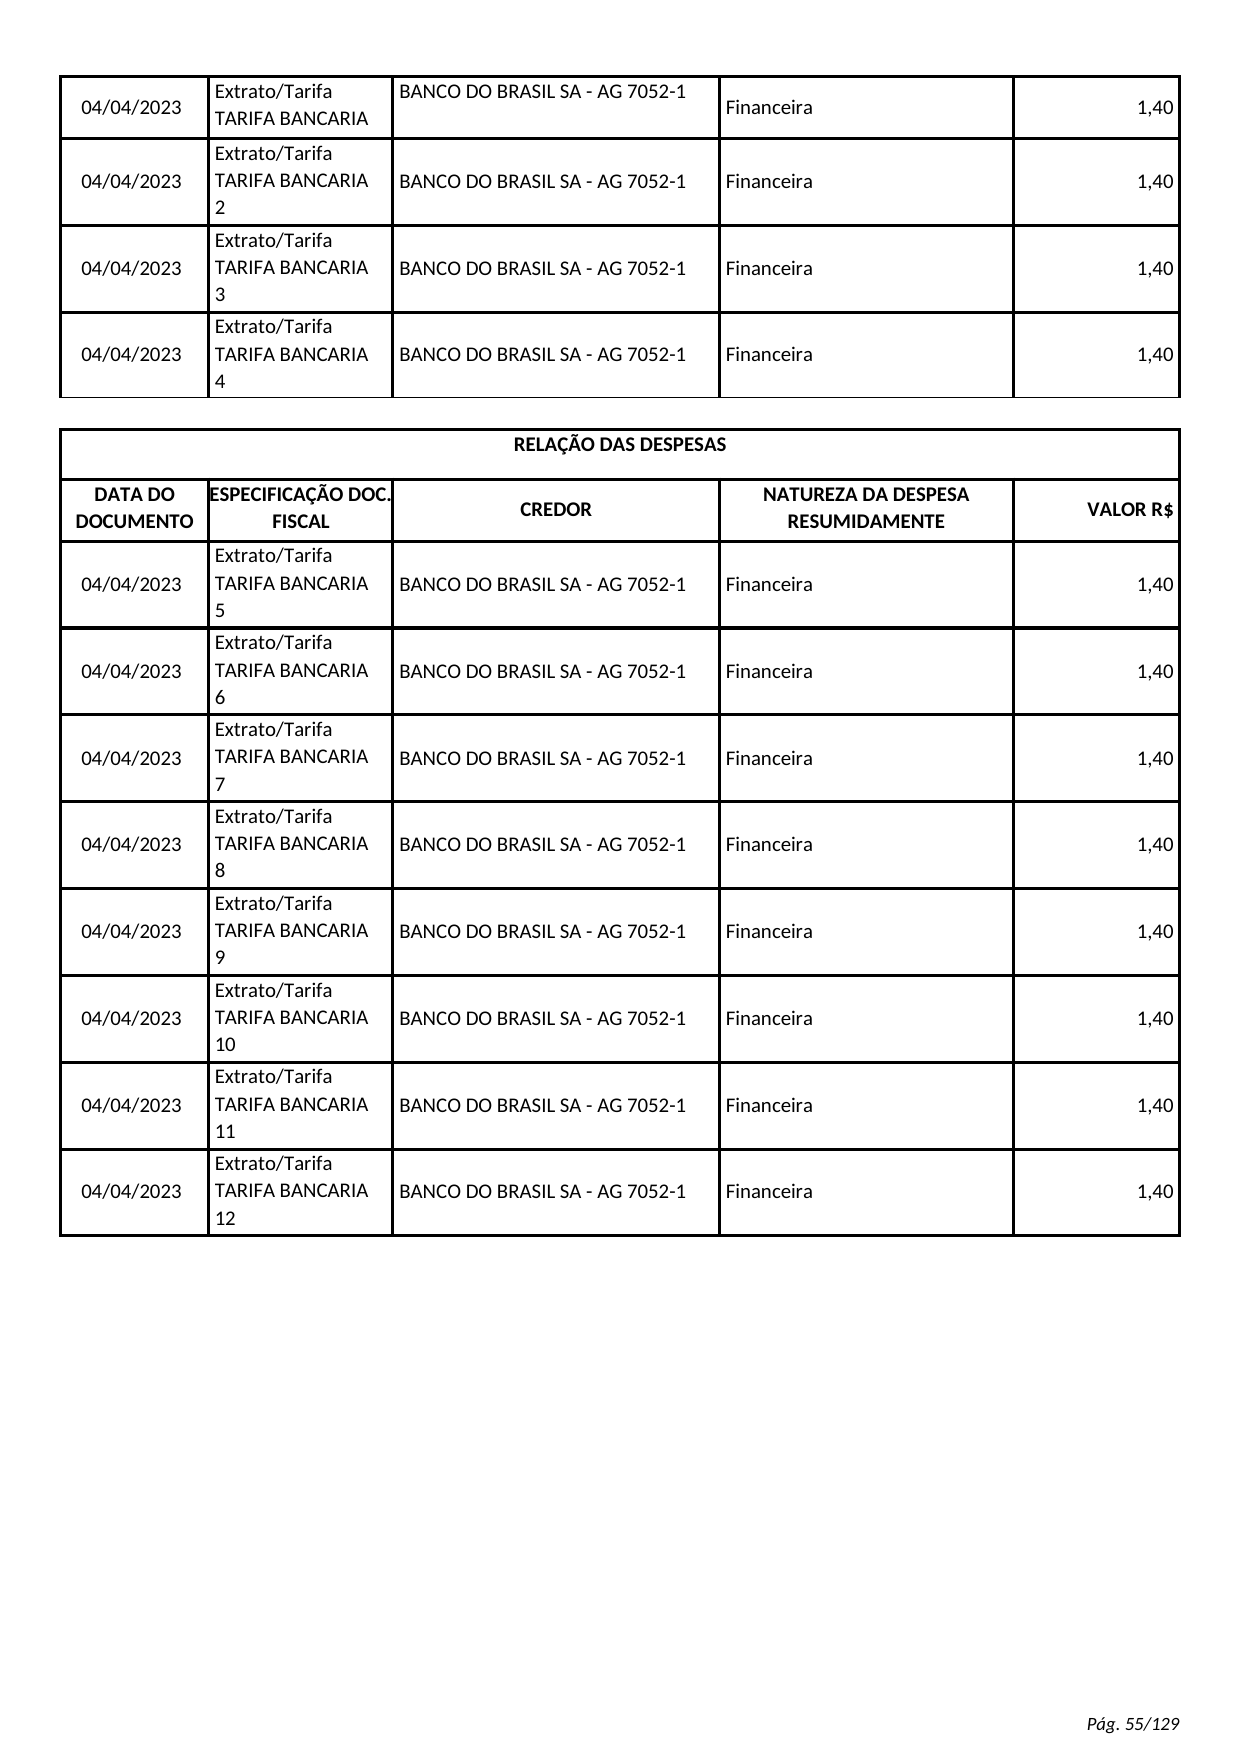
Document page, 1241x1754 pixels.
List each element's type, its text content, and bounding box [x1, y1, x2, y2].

table_cell BANCO DO BRASIL SA - AG 7052-1 [394, 1151, 718, 1234]
table_cell 04/04/2023 [62, 543, 207, 626]
table_cell 1,40 [1015, 543, 1178, 626]
table_cell BANCO DO BRASIL SA - AG 7052-1 [394, 803, 718, 887]
table_cell 1,40 [1015, 890, 1178, 974]
table_cell 1,40 [1015, 630, 1178, 713]
table_cell BANCO DO BRASIL SA - AG 7052-1 [394, 890, 718, 974]
table_cell Financeira [721, 1151, 1012, 1234]
table_cell Financeira [721, 803, 1012, 887]
table_cell 04/04/2023 [62, 977, 207, 1061]
table_cell Financeira [721, 314, 1012, 397]
table_cell 04/04/2023 [62, 1064, 207, 1147]
table_cell 04/04/2023 [62, 803, 207, 887]
table_header [1013, 431, 1178, 478]
table_cell 04/04/2023 [62, 140, 207, 224]
table_cell VALOR R$ [1015, 481, 1178, 539]
table_cell 1,40 [1015, 78, 1178, 137]
table_cell Financeira [721, 543, 1012, 626]
table_cell BANCO DO BRASIL SA - AG 7052-1 [394, 716, 718, 800]
table_cell Extrato/Tarifa TARIFA BANCARIA 6 [210, 630, 391, 713]
table_cell BANCO DO BRASIL SA - AG 7052-1 [394, 78, 718, 137]
table_cell Extrato/Tarifa TARIFA BANCARIA 8 [210, 803, 391, 887]
table_cell 04/04/2023 [62, 227, 207, 311]
table_cell NATUREZA DA DESPESA RESUMIDAMENTE [721, 481, 1012, 539]
table_cell 1,40 [1015, 716, 1178, 800]
table_cell 04/04/2023 [62, 716, 207, 800]
table_cell Extrato/Tarifa TARIFA BANCARIA 5 [210, 543, 391, 626]
table_cell Extrato/Tarifa TARIFA BANCARIA 12 [210, 1151, 391, 1234]
table_cell Financeira [721, 630, 1012, 713]
table_cell BANCO DO BRASIL SA - AG 7052-1 [394, 630, 718, 713]
table_cell BANCO DO BRASIL SA - AG 7052-1 [394, 977, 718, 1061]
table_cell Financeira [721, 1064, 1012, 1147]
table_cell 1,40 [1015, 314, 1178, 397]
table_cell Extrato/Tarifa TARIFA BANCARIA 10 [210, 977, 391, 1061]
table_cell Financeira [721, 140, 1012, 224]
table_cell Financeira [721, 716, 1012, 800]
table_cell BANCO DO BRASIL SA - AG 7052-1 [394, 314, 718, 397]
table_cell CREDOR [394, 481, 718, 539]
table_cell Extrato/Tarifa TARIFA BANCARIA 11 [210, 1064, 391, 1147]
table_cell BANCO DO BRASIL SA - AG 7052-1 [394, 140, 718, 224]
table_cell 1,40 [1015, 227, 1178, 311]
table_cell 04/04/2023 [62, 630, 207, 713]
table_cell 1,40 [1015, 1064, 1178, 1147]
table_cell 04/04/2023 [62, 1151, 207, 1234]
table_cell BANCO DO BRASIL SA - AG 7052-1 [394, 543, 718, 626]
table_cell Extrato/Tarifa TARIFA BANCARIA 4 [210, 314, 391, 397]
table_cell 04/04/2023 [62, 890, 207, 974]
table_cell BANCO DO BRASIL SA - AG 7052-1 [394, 1064, 718, 1147]
table_cell Extrato/Tarifa TARIFA BANCARIA 7 [210, 716, 391, 800]
table_cell 1,40 [1015, 1151, 1178, 1234]
table_cell Financeira [721, 890, 1012, 974]
table_cell Extrato/Tarifa TARIFA BANCARIA 3 [210, 227, 391, 311]
table_cell DATA DO DOCUMENTO [62, 481, 207, 539]
table_cell Extrato/Tarifa TARIFA BANCARIA 9 [210, 890, 391, 974]
table_cell Extrato/Tarifa TARIFA BANCARIA 2 [210, 140, 391, 224]
table_cell 1,40 [1015, 803, 1178, 887]
table_cell Financeira [721, 227, 1012, 311]
table_cell 1,40 [1015, 977, 1178, 1061]
table_cell 04/04/2023 [62, 78, 207, 137]
table_cell Extrato/Tarifa TARIFA BANCARIA [210, 78, 391, 137]
table_cell ESPECIFICAÇÃO DOC. FISCAL [210, 481, 391, 539]
table_cell Financeira [721, 977, 1012, 1061]
table_cell 04/04/2023 [62, 314, 207, 397]
table_cell BANCO DO BRASIL SA - AG 7052-1 [394, 227, 718, 311]
table_cell 1,40 [1015, 140, 1178, 224]
table_header RELAÇÃO DAS DESPESAS [62, 431, 1013, 478]
table_cell Financeira [721, 78, 1012, 137]
